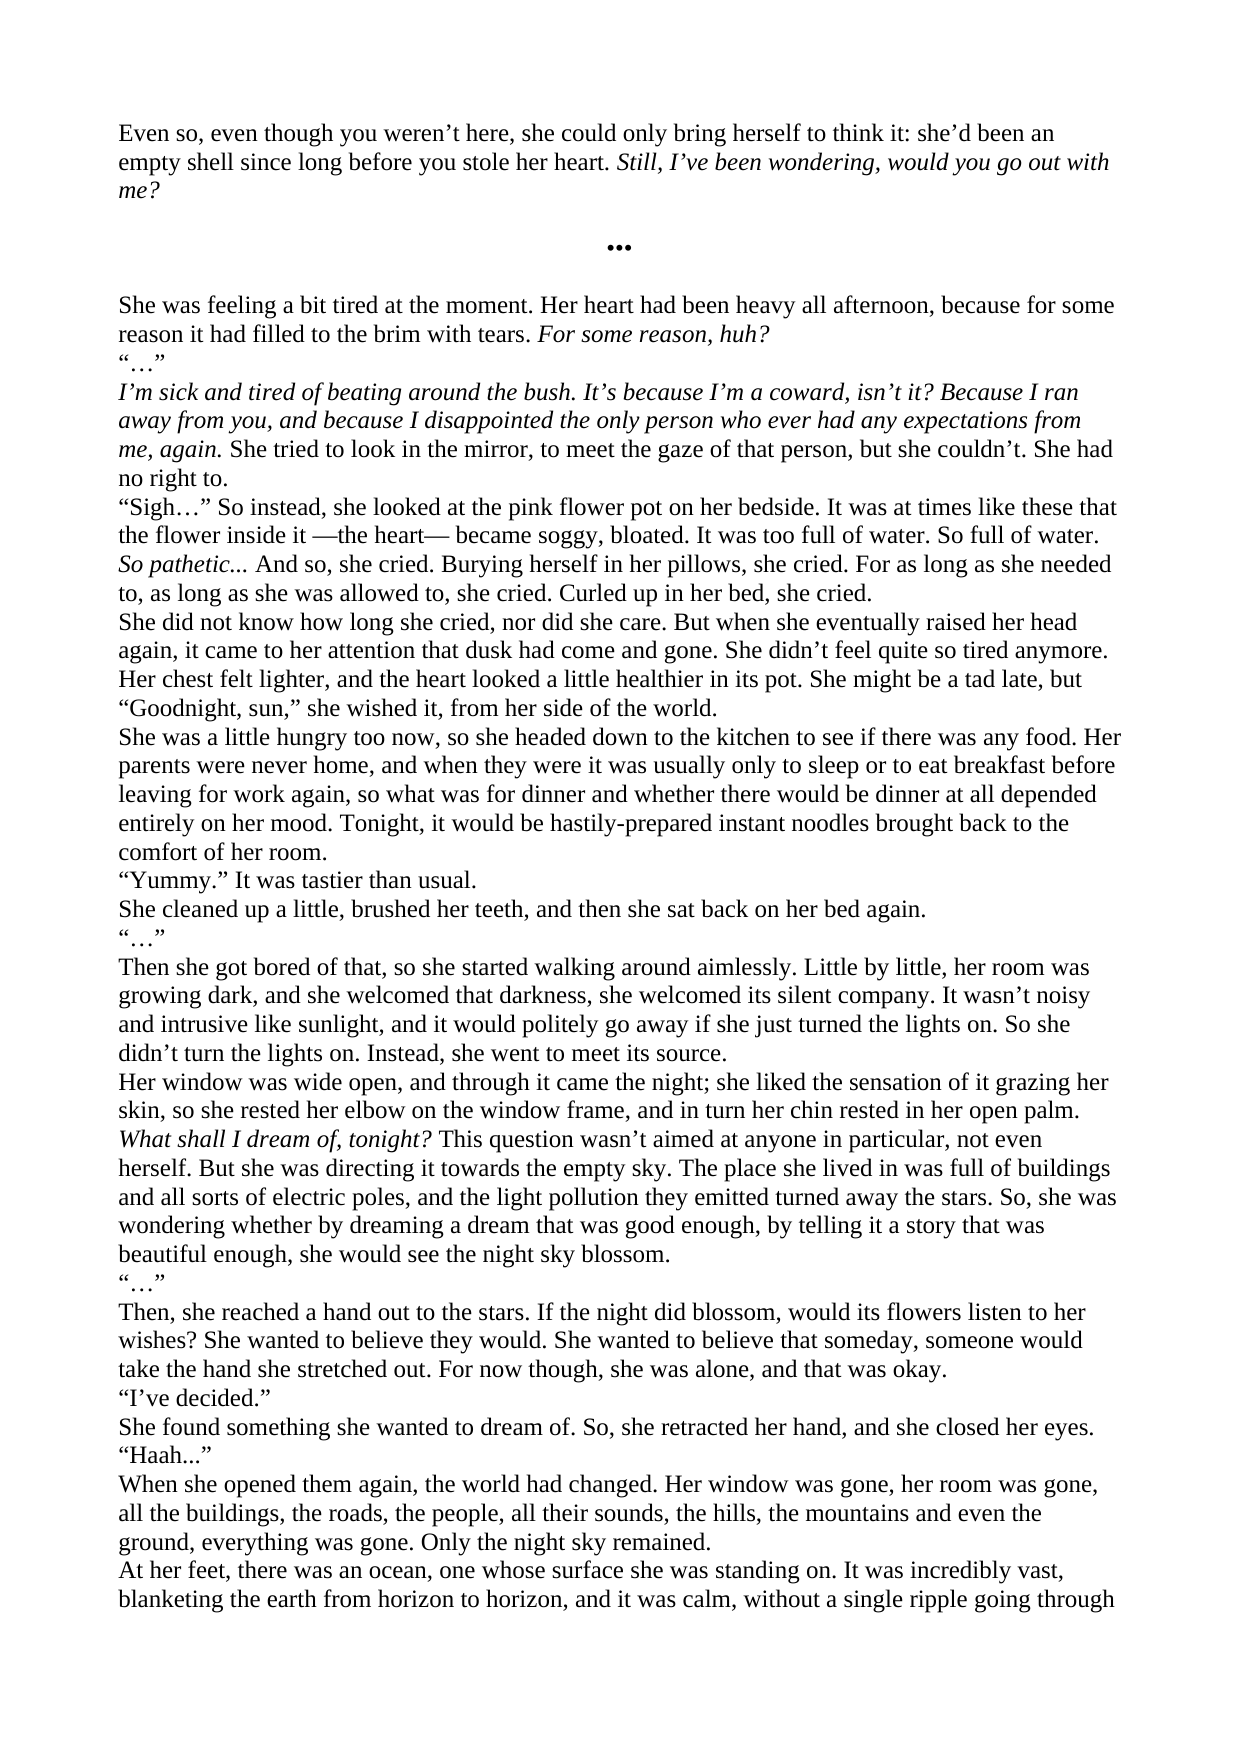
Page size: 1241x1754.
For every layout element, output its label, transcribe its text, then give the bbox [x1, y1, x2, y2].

text Her window was wide open, and through it came the night; she liked the sensation of it grazing her skin, so she rested her elbow on the window frame, and in turn her chin rested in her open palm. What shall I dream of, tonight? This question wasn’t aimed at anyone in particular, not even herself. But she was directing it towards the empty sky. The place she lived in was full of buildings and all sorts of electric poles, and the light pollution they emitted turned away the stars. So, she was wondering whether by dreaming a dream that was good enough, by telling it a story that was beautiful enough, she would see the night sky blossom. [118, 1067, 1122, 1268]
text She was feeling a bit tired at the moment. Her heart had been heavy all afternoon, because for some reason it had filled to the brim with tears. For some reason, huh? [118, 291, 1122, 348]
text “Sigh…” So instead, she looked at the pink flower pot on her bedside. It was at times like these that the flower inside it —the heart— became soggy, bloated. It was too full of water. So full of water. So pathetic... And so, she cried. Burying herself in her pillows, she cried. For as long as she needed to, as long as she was allowed to, she cried. Curled up in her bed, she cried. [118, 492, 1122, 607]
text “I’ve decided.” [118, 1383, 1122, 1412]
text “…” [118, 923, 1122, 952]
text At her feet, there was an ocean, one whose surface she was standing on. It was incredibly vast, blanketing the earth from horizon to horizon, and it was calm, without a single ripple going through [118, 1556, 1122, 1613]
text She found something she wanted to dream of. So, she retracted her hand, and she closed her eyes. [118, 1412, 1122, 1441]
text “Haah...” [118, 1441, 1122, 1469]
text Then, she reached a hand out to the stars. If the night did blossom, would its flowers listen to her wishes? She wanted to believe they would. She wanted to believe that someday, someone would take the hand she stretched out. For now though, she was alone, and that was okay. [118, 1297, 1122, 1383]
text “Goodnight, sun,” she wished it, from her side of the world. [118, 693, 1122, 722]
text “Yummy.” It was tastier than usual. [118, 866, 1122, 894]
text When she opened them again, the world had changed. Her window was gone, her room was gone, all the buildings, the roads, the people, all their sounds, the hills, the mountains and even the ground, everything was gone. Only the night sky remained. [118, 1469, 1122, 1556]
text I’m sick and tired of beating around the bush. It’s because I’m a coward, isn’t it? Because I ran away from you, and because I disappointed the only person who ever had any expectations from me, again. She tried to look in the mirror, to meet the gaze of that person, but she couldn’t. She had no right to. [118, 377, 1122, 492]
text She did not know how long she cried, nor did she care. But when she eventually raised her head again, it came to her attention that dusk had come and gone. She didn’t feel quite so tired anymore. Her chest felt lighter, and the heart looked a little healthier in its pot. She might be a tad late, but [118, 607, 1122, 693]
text She cleaned up a little, brushed her teeth, and then she sat back on her bed again. [118, 894, 1122, 923]
text Even so, even though you weren’t here, she could only bring herself to think it: she’d been an empty shell since long before you stole her heart. Still, I’ve been wondering, would you go out with me? [118, 118, 1122, 204]
text “…” [118, 1268, 1122, 1297]
text Then she got bored of that, so she started walking around aimlessly. Little by little, her room was growing dark, and she welcomed that darkness, she welcomed its silent company. It wasn’t noisy and intrusive like sunlight, and it would politely go away if she just turned the lights on. So she didn’t turn the lights on. Instead, she went to meet its source. [118, 952, 1122, 1067]
text She was a little hungry too now, so she headed down to the kitchen to see if there was any food. Her parents were never home, and when they were it was usually only to sleep or to eat breakfast before leaving for work again, so what was for dinner and whether there would be dinner at all depended entirely on her mood. Tonight, it would be hastily-prepared instant noodles brought back to the comfort of her room. [118, 722, 1122, 866]
text ••• [118, 233, 1122, 262]
text “…” [118, 348, 1122, 377]
